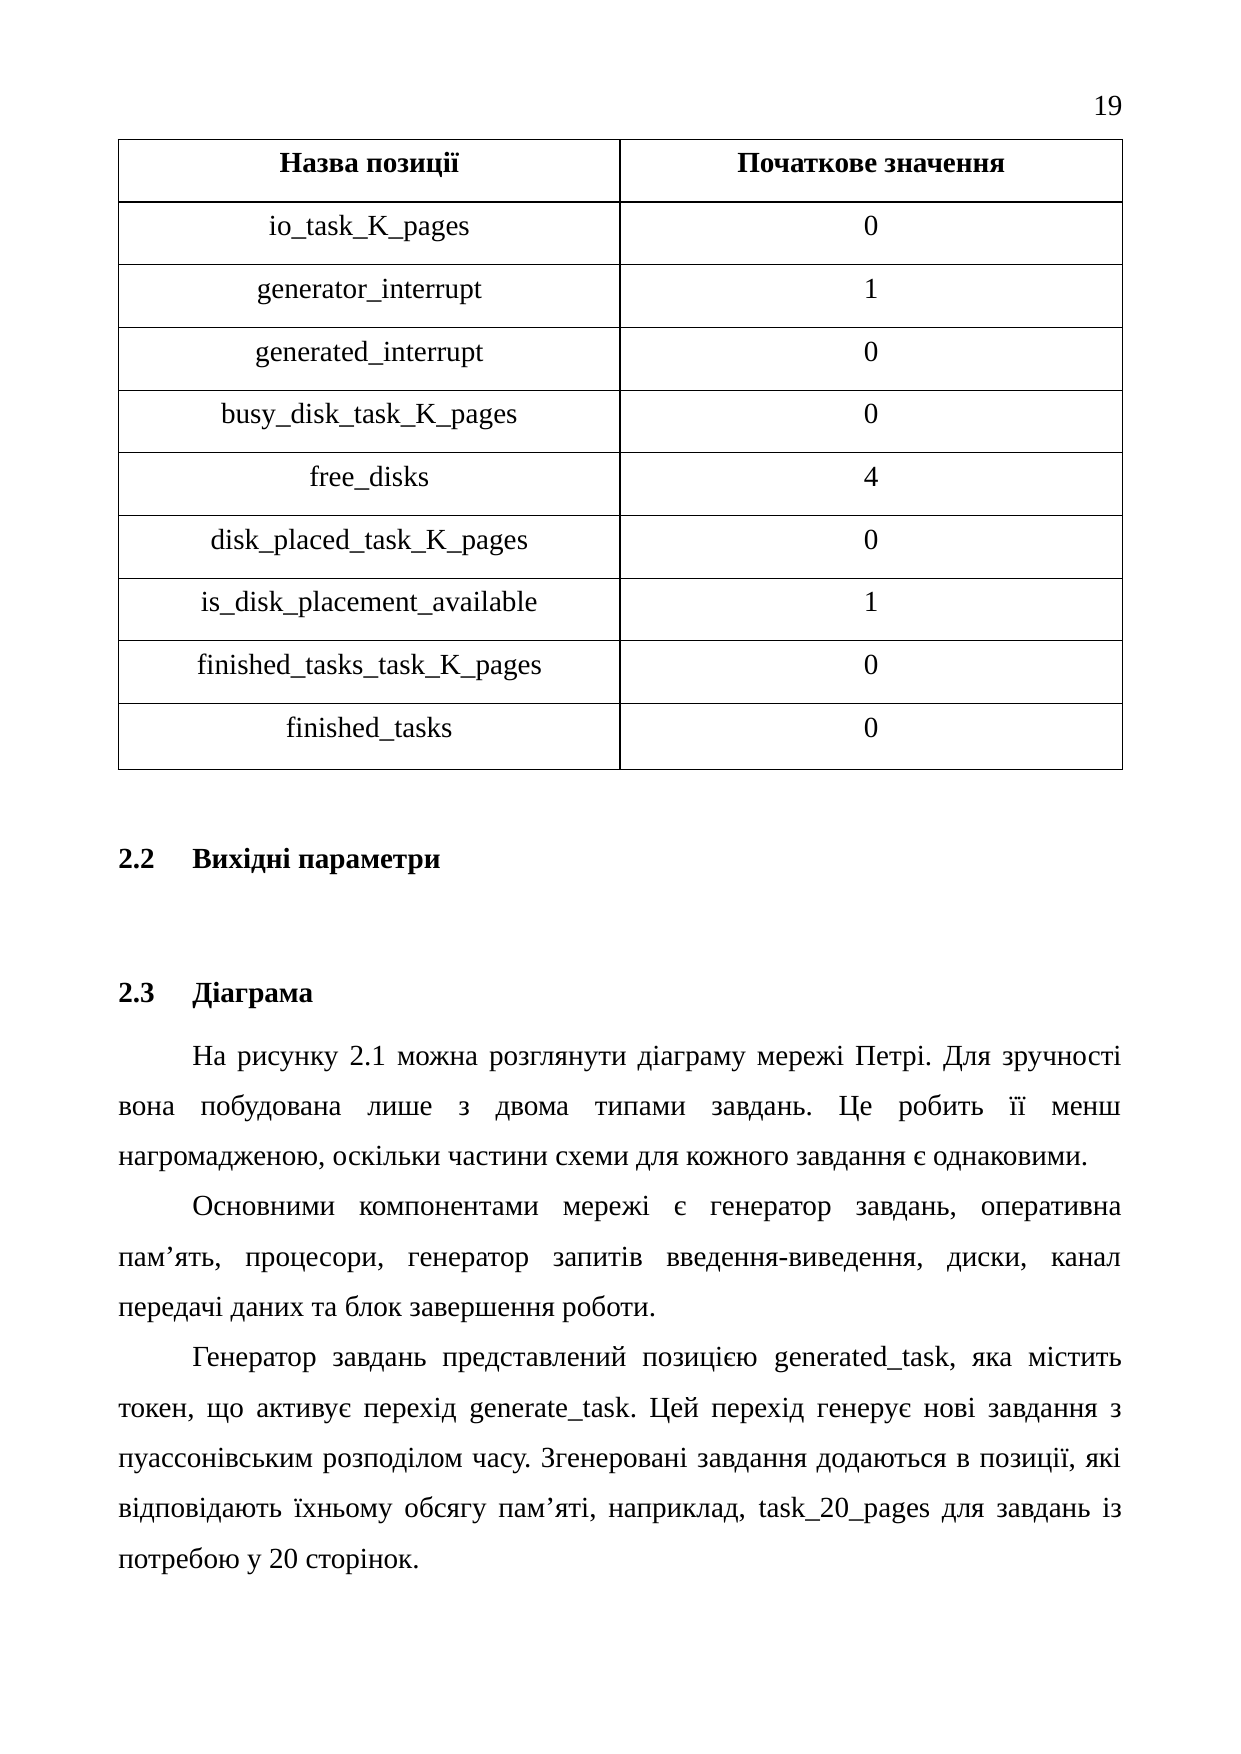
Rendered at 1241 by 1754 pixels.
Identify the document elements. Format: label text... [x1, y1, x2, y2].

table_cell finished_tasks [119, 704, 619, 769]
subtitle Діаграма [118, 975, 1122, 1008]
text Основними компонентами мережі є генератор завдань, оперативна пам’ять, процесори, генератор запитів введення-виведення, диски, канал передачі даних та блок завершення роботи. [118, 1188, 1122, 1323]
table_cell 0 [621, 641, 1122, 703]
table_cell 4 [621, 453, 1122, 515]
table_cell 0 [621, 203, 1122, 264]
table_cell io_task_K_pages [119, 203, 619, 264]
table_cell finished_tasks_task_K_pages [119, 641, 619, 703]
text На рисунку 2.1 можна розглянути діаграму мережі Петрі. Для зручності вона побудована лише з двома типами завдань. Це робить її менш нагромадженою, оскільки частини схеми для кожного завдання є однаковими. [118, 1038, 1122, 1172]
subtitle Вихідні параметри [118, 841, 1122, 874]
text Генератор завдань представлений позицією generated_task, яка містить токен, що активує перехід generate_task. Цей перехід генерує нові завдання з пуассонівським розподілом часу. Згенеровані завдання додаються в позиції, які відповідають їхньому обсягу пам’яті, наприклад, task_20_pages для завдань із потребою у 20 сторінок. [118, 1339, 1122, 1574]
table_cell 0 [621, 328, 1122, 389]
table_cell generated_interrupt [119, 328, 619, 389]
table_cell 0 [621, 704, 1122, 769]
table_cell 0 [621, 391, 1122, 452]
table_cell generator_interrupt [119, 265, 619, 327]
table_cell 0 [621, 516, 1122, 578]
table_cell 1 [621, 579, 1122, 640]
table_cell disk_placed_task_K_pages [119, 516, 619, 578]
table_cell is_disk_placement_available [119, 579, 619, 640]
table_cell free_disks [119, 453, 619, 515]
table_cell 1 [621, 265, 1122, 327]
table_header Назва позиції [119, 140, 619, 201]
table_cell busy_disk_task_K_pages [119, 391, 619, 452]
table_header Початкове значення [621, 140, 1122, 201]
